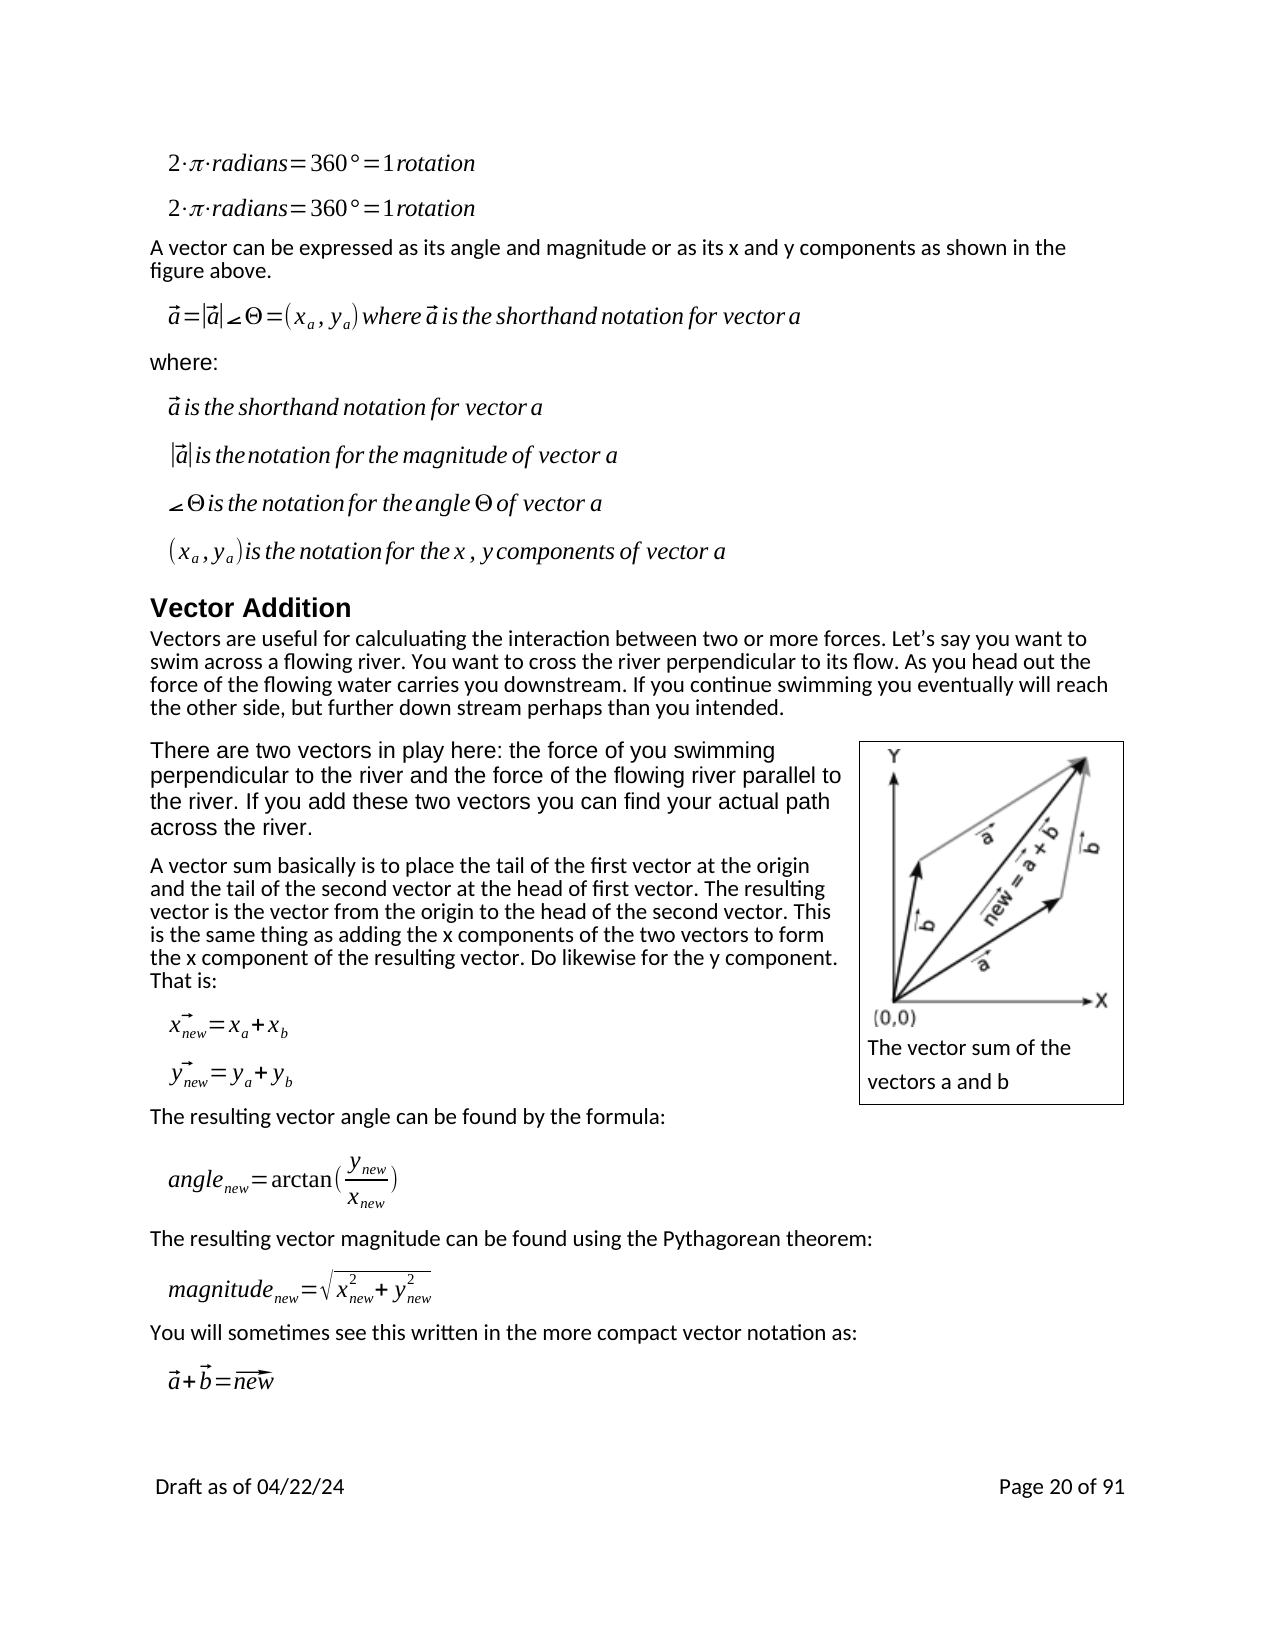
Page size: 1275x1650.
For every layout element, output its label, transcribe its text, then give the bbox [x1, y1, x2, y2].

text The resulting vector angle can be found by the formula: [150, 1107, 1125, 1130]
text Vectors are useful for calculuating the interaction between two or more forces. Let’s say you want to swim across a flowing river. You want to cross the river perpendicular to its flow. As you head out the force of the flowing water carries you downstream. If you continue swimming you eventually will reach the other side, but further down stream perhaps than you intended. [150, 629, 1125, 721]
text The vector sum of the vectors a and b [867, 1027, 1114, 1095]
text A vector can be expressed as its angle and magnitude or as its x and y components as shown in the figure above. [150, 238, 1125, 284]
text There are two vectors in play here: the force of you swimming perpendicular to the river and the force of the flowing river parallel to the river. If you add these two vectors you can find your actual path across the river. [150, 738, 1125, 1104]
text The resulting vector magnitude can be found using the Pythagorean theorem: [150, 1229, 1125, 1252]
picture [874, 749, 1108, 1027]
text where: [150, 350, 1125, 375]
subtitle Vector Addition [150, 593, 1125, 623]
text You will sometimes see this written in the more compact vector notation as: [150, 1323, 1125, 1346]
text A vector sum basically is to place the tail of the first vector at the origin and the tail of the second vector at the head of first vector. The resulting vector is the vector from the origin to the head of the second vector. This is the same thing as adding the x components of the two vectors to form the x component of the resulting vector. Do likewise for the y component. That is: [150, 857, 858, 994]
